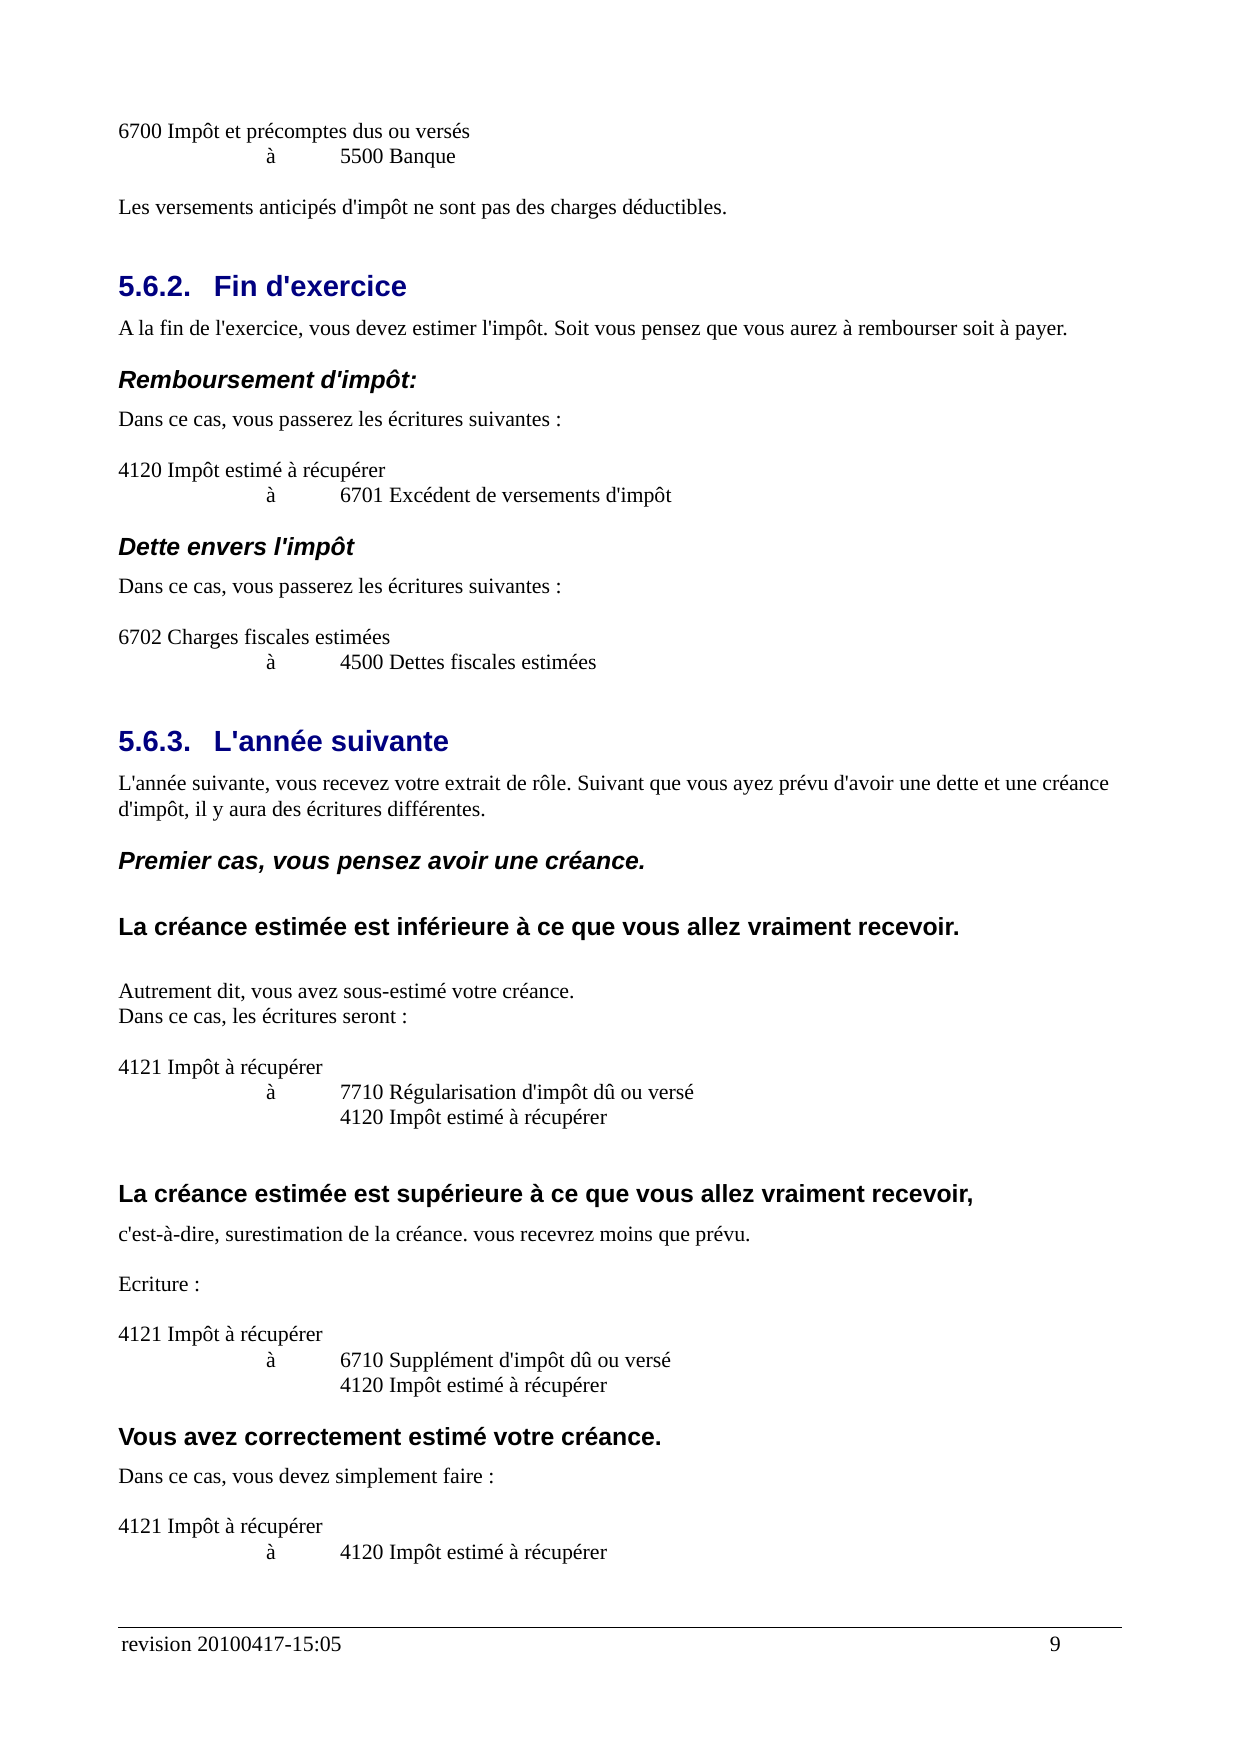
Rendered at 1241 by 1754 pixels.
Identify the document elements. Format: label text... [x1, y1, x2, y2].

text à 6701 Excédent de versements d'impôt [118, 482, 1122, 507]
text à 4500 Dettes fiscales estimées [118, 649, 1122, 674]
text Dans ce cas, les écritures seront : [118, 1003, 1122, 1028]
text L'année suivante, vous recevez votre extrait de rôle. Suivant que vous ayez prévu d'avoir une dette et une créance d'impôt, il y aura des écritures différentes. [118, 770, 1122, 821]
text Les versements anticipés d'impôt ne sont pas des charges déductibles. [118, 194, 1122, 219]
subtitle Fin d'exercice [118, 269, 1122, 303]
subtitle Remboursement d'impôt: [118, 365, 1122, 394]
text 6702 Charges fiscales estimées [118, 624, 1122, 649]
text c'est-à-dire, surestimation de la créance. vous recevrez moins que prévu. [118, 1221, 1122, 1246]
text à 6710 Supplément d'impôt dû ou versé [118, 1347, 1122, 1372]
text 4121 Impôt à récupérer [118, 1054, 1122, 1079]
text à 7710 Régularisation d'impôt dû ou versé [118, 1079, 1122, 1104]
text Autrement dit, vous avez sous-estimé votre créance. [118, 978, 1122, 1003]
text Dans ce cas, vous devez simplement faire : [118, 1463, 1122, 1488]
text Dans ce cas, vous passerez les écritures suivantes : [118, 406, 1122, 432]
text 4120 Impôt estimé à récupérer [118, 1372, 1122, 1397]
text 4120 Impôt estimé à récupérer [118, 1104, 1122, 1129]
subtitle Premier cas, vous pensez avoir une créance. [118, 846, 1122, 874]
text Dans ce cas, vous passerez les écritures suivantes : [118, 573, 1122, 598]
text 4121 Impôt à récupérer [118, 1513, 1122, 1539]
subtitle La créance estimée est supérieure à ce que vous allez vraiment recevoir, [118, 1179, 1122, 1208]
subtitle L'année suivante [118, 724, 1122, 758]
subtitle Vous avez correctement estimé votre créance. [118, 1422, 1122, 1451]
text 4121 Impôt à récupérer [118, 1321, 1122, 1347]
text à 5500 Banque [118, 143, 1122, 168]
text A la fin de l'exercice, vous devez estimer l'impôt. Soit vous pensez que vous aurez à rembourser soit à payer. [118, 315, 1122, 340]
text 4120 Impôt estimé à récupérer [118, 457, 1122, 482]
text 6700 Impôt et précomptes dus ou versés [118, 118, 1122, 143]
text Ecriture : [118, 1271, 1122, 1296]
subtitle La créance estimée est inférieure à ce que vous allez vraiment recevoir. [118, 912, 1122, 940]
subtitle Dette envers l'impôt [118, 532, 1122, 561]
text à 4120 Impôt estimé à récupérer [118, 1539, 1122, 1564]
